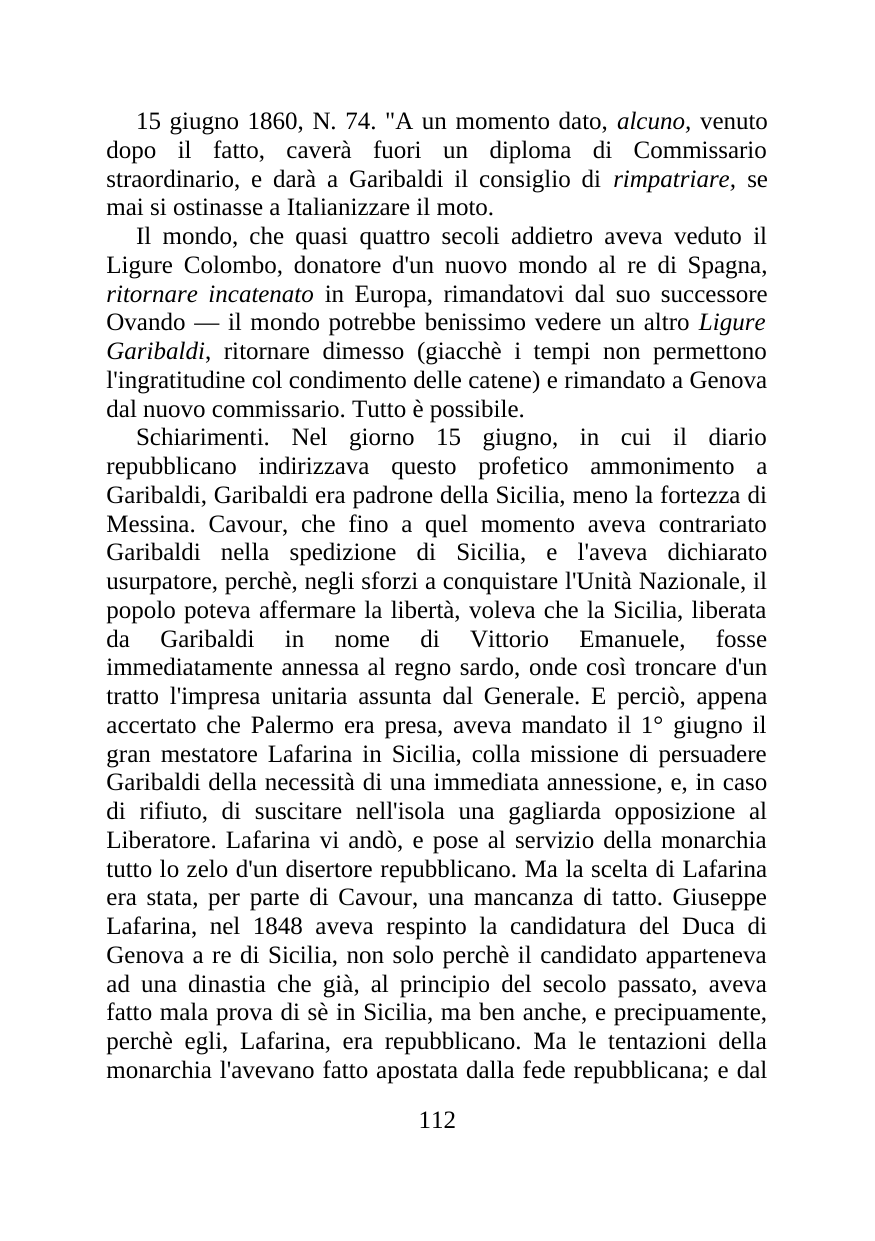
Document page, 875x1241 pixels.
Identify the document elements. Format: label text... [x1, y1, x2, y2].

text 15 giugno 1860, N. 74. "A un momento dato, alcuno, venuto dopo il fatto, caverà fuori un diploma di Commissario straordinario, e darà a Garibaldi il consiglio di rimpatriare, se mai si ostinasse a Italianizzare il moto. [106, 106, 768, 221]
text Il mondo, che quasi quattro secoli addietro aveva veduto il Ligure Colombo, donatore d'un nuovo mondo al re di Spagna, ritornare incatenato in Europa, rimandatovi dal suo successore Ovando — il mondo potrebbe benissimo vedere un altro Ligure Garibaldi, ritornare dimesso (giacchè i tempi non permettono l'ingratitudine col condimento delle catene) e rimandato a Genova dal nuovo commissario. Tutto è possibile. [106, 221, 768, 422]
text Schiarimenti. Nel giorno 15 giugno, in cui il diario repubblicano indirizzava questo profetico ammonimento a Garibaldi, Garibaldi era padrone della Sicilia, meno la fortezza di Messina. Cavour, che fino a quel momento aveva contrariato Garibaldi nella spedizione di Sicilia, e l'aveva dichiarato usurpatore, perchè, negli sforzi a conquistare l'Unità Nazionale, il popolo poteva affermare la libertà, voleva che la Sicilia, liberata da Garibaldi in nome di Vittorio Emanuele, fosse immediatamente annessa al regno sardo, onde così troncare d'un tratto l'impresa unitaria assunta dal Generale. E perciò, appena accertato che Palermo era presa, aveva mandato il 1° giugno il gran mestatore Lafarina in Sicilia, colla missione di persuadere Garibaldi della necessità di una immediata annessione, e, in caso di rifiuto, di suscitare nell'isola una gagliarda opposizione al Liberatore. Lafarina vi andò, e pose al servizio della monarchia tutto lo zelo d'un disertore repubblicano. Ma la scelta di Lafarina era stata, per parte di Cavour, una mancanza di tatto. Giuseppe Lafarina, nel 1848 aveva respinto la candidatura del Duca di Genova a re di Sicilia, non solo perchè il candidato apparteneva ad una dinastia che già, al principio del secolo passato, aveva fatto mala prova di sè in Sicilia, ma ben anche, e precipuamente, perchè egli, Lafarina, era repubblicano. Ma le tentazioni della monarchia l'avevano fatto apostata dalla fede repubblicana; e dal [106, 422, 768, 1084]
